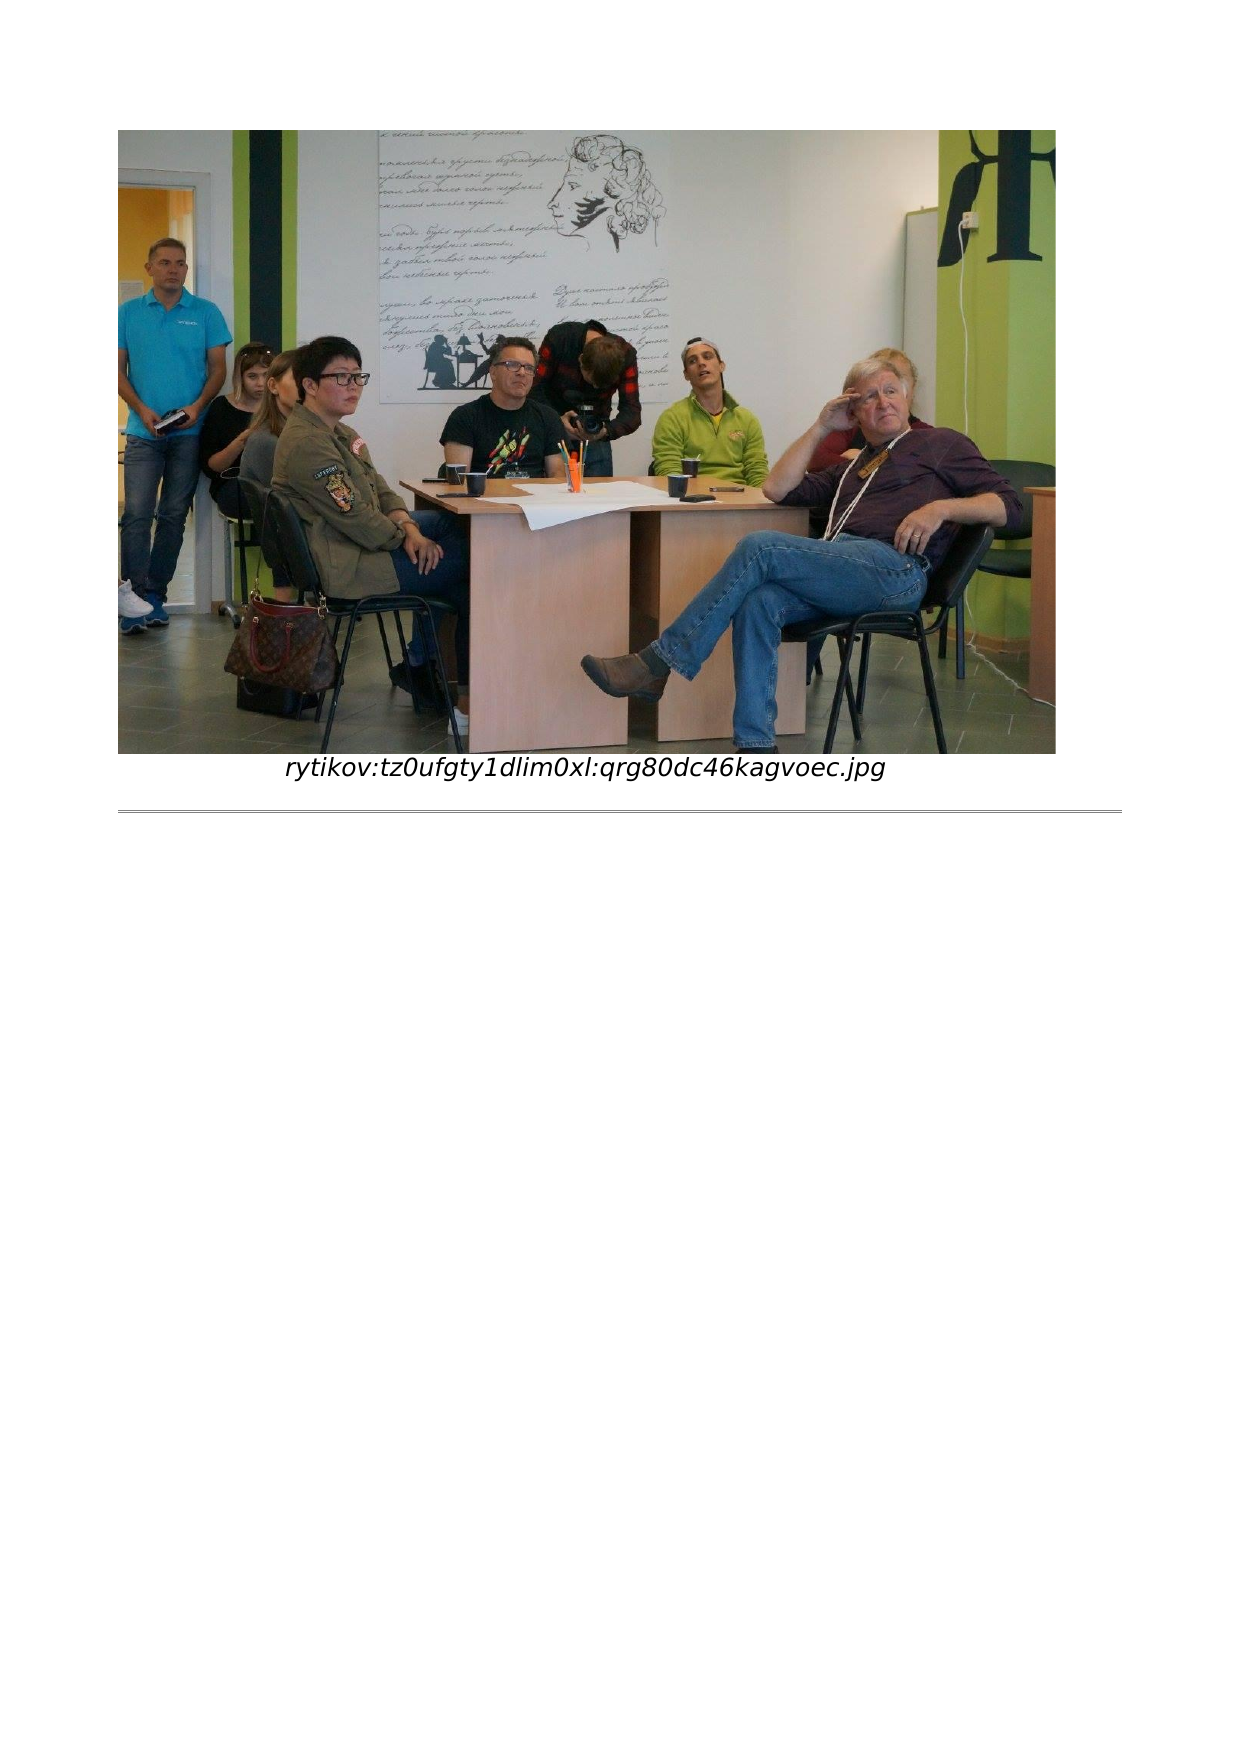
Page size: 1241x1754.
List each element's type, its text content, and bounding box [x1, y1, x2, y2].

picture [144, 307, 162, 322]
picture [153, 331, 167, 341]
picture [175, 318, 204, 336]
picture [118, 130, 1056, 754]
picture [166, 364, 184, 380]
text rytikov:tz0ufgty1dlim0xl:qrg80dc46kagvoec.jpg [118, 754, 1056, 783]
picture [156, 342, 161, 350]
picture [134, 311, 141, 319]
